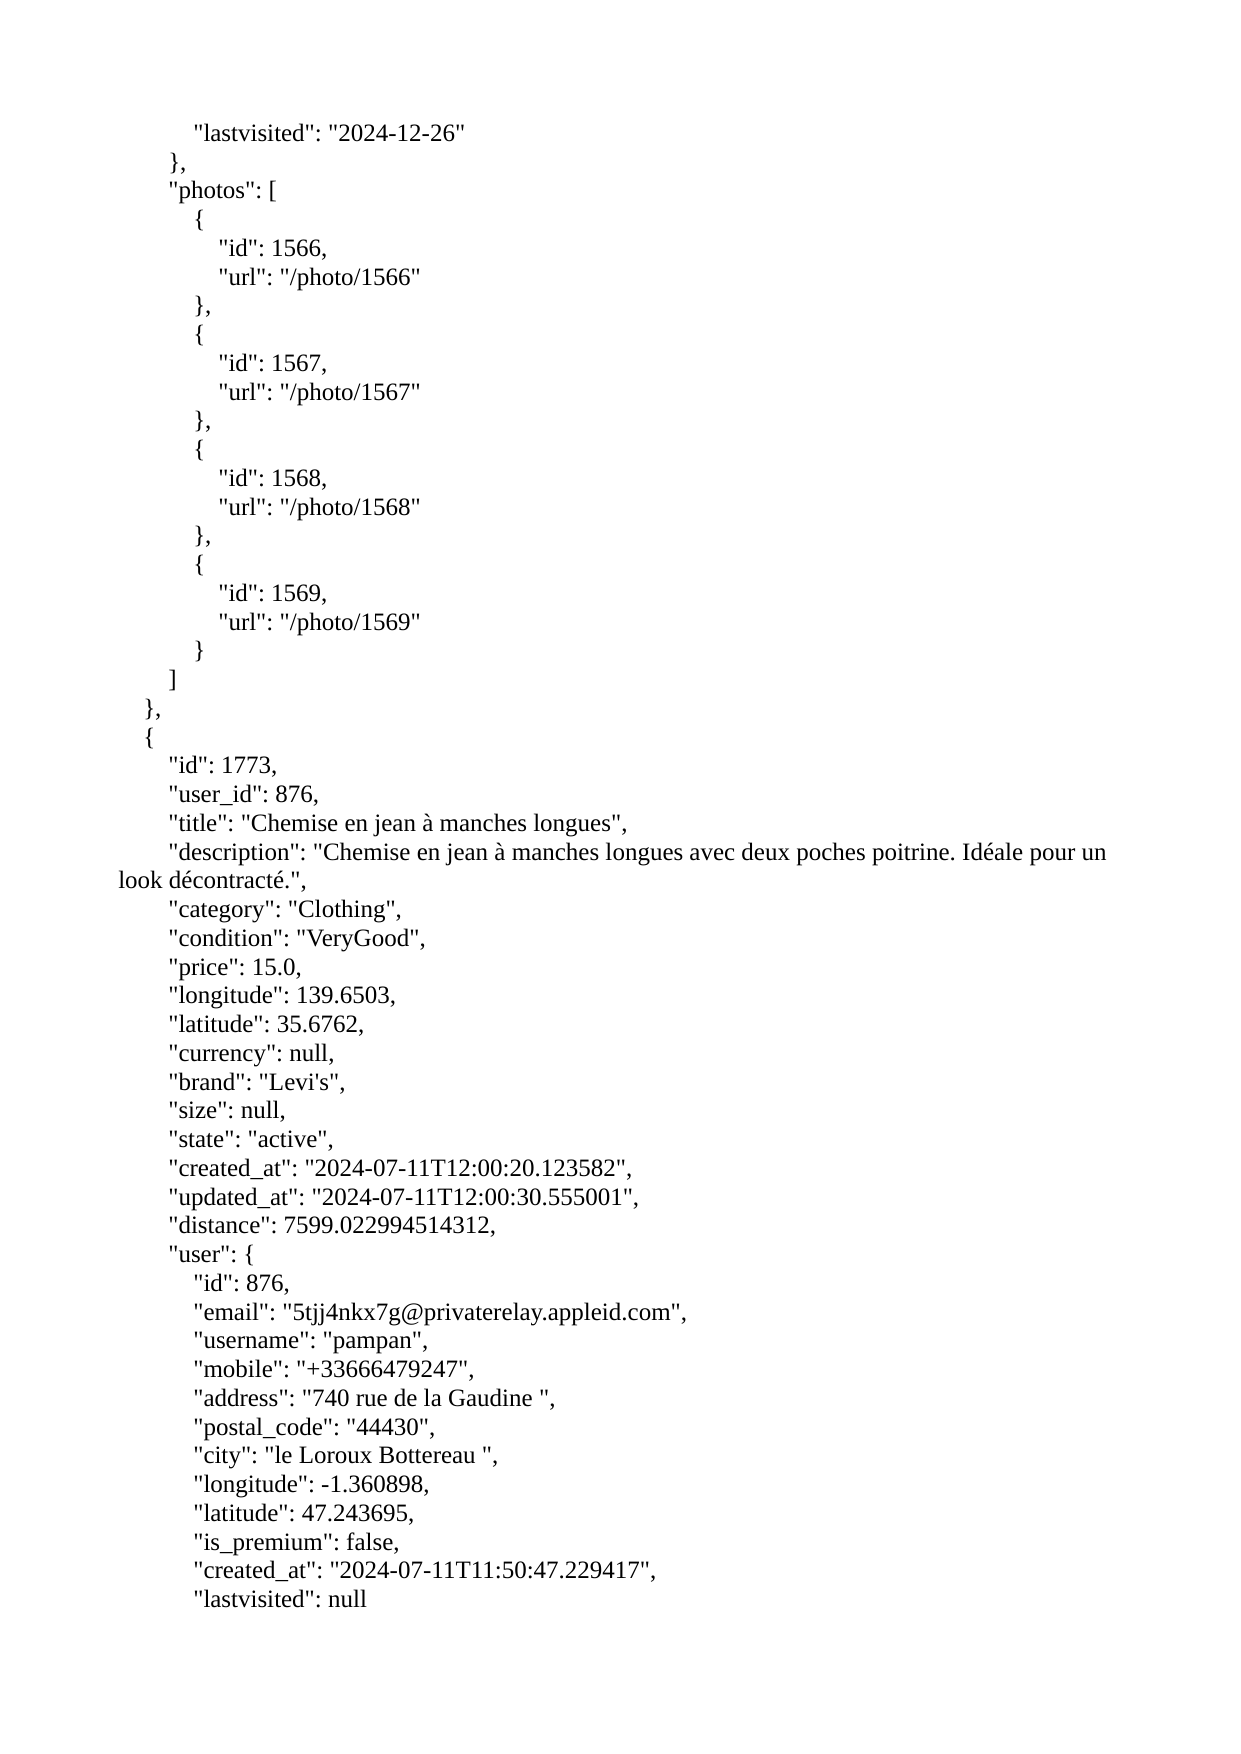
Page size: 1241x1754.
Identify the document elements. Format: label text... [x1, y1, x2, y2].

text "latitude": 47.243695, [118, 1498, 1122, 1527]
text "created_at": "2024-07-11T11:50:47.229417", [118, 1556, 1122, 1584]
text { [118, 549, 1122, 578]
text "updated_at": "2024-07-11T12:00:30.555001", [118, 1182, 1122, 1211]
text "url": "/photo/1567" [118, 377, 1122, 406]
text "mobile": "+33666479247", [118, 1354, 1122, 1383]
text "distance": 7599.022994514312, [118, 1211, 1122, 1239]
text }, [118, 521, 1122, 549]
text { [118, 722, 1122, 751]
text "lastvisited": "2024-12-26" [118, 118, 1122, 147]
text "url": "/photo/1569" [118, 607, 1122, 636]
text "id": 1568, [118, 463, 1122, 492]
text "id": 1566, [118, 233, 1122, 262]
text "url": "/photo/1568" [118, 492, 1122, 521]
text "longitude": 139.6503, [118, 981, 1122, 1009]
text "url": "/photo/1566" [118, 262, 1122, 291]
text }, [118, 147, 1122, 176]
text }, [118, 406, 1122, 434]
text "category": "Clothing", [118, 894, 1122, 923]
text "is_premium": false, [118, 1527, 1122, 1556]
text "size": null, [118, 1096, 1122, 1124]
text "description": "Chemise en jean à manches longues avec deux poches poitrine. Idéale pour un look décontracté.", [118, 837, 1122, 894]
text "price": 15.0, [118, 952, 1122, 981]
text "currency": null, [118, 1038, 1122, 1067]
text "longitude": -1.360898, [118, 1469, 1122, 1498]
text "id": 1567, [118, 348, 1122, 377]
text ] [118, 664, 1122, 693]
text "city": "le Loroux Bottereau ", [118, 1441, 1122, 1469]
text { [118, 204, 1122, 233]
text "lastvisited": null [118, 1584, 1122, 1613]
text "email": "5tjj4nkx7g@privaterelay.appleid.com", [118, 1297, 1122, 1326]
text "user_id": 876, [118, 779, 1122, 808]
text "id": 1569, [118, 578, 1122, 607]
text "username": "pampan", [118, 1326, 1122, 1354]
text "photos": [ [118, 176, 1122, 204]
text }, [118, 291, 1122, 319]
text "brand": "Levi's", [118, 1067, 1122, 1096]
text "condition": "VeryGood", [118, 923, 1122, 952]
text "created_at": "2024-07-11T12:00:20.123582", [118, 1153, 1122, 1182]
text } [118, 636, 1122, 664]
text "id": 1773, [118, 751, 1122, 779]
text "title": "Chemise en jean à manches longues", [118, 808, 1122, 837]
text "id": 876, [118, 1268, 1122, 1297]
text "latitude": 35.6762, [118, 1009, 1122, 1038]
text "postal_code": "44430", [118, 1412, 1122, 1441]
text "user": { [118, 1239, 1122, 1268]
text }, [118, 693, 1122, 722]
text { [118, 434, 1122, 463]
text "state": "active", [118, 1124, 1122, 1153]
text { [118, 319, 1122, 348]
text "address": "740 rue de la Gaudine ", [118, 1383, 1122, 1412]
